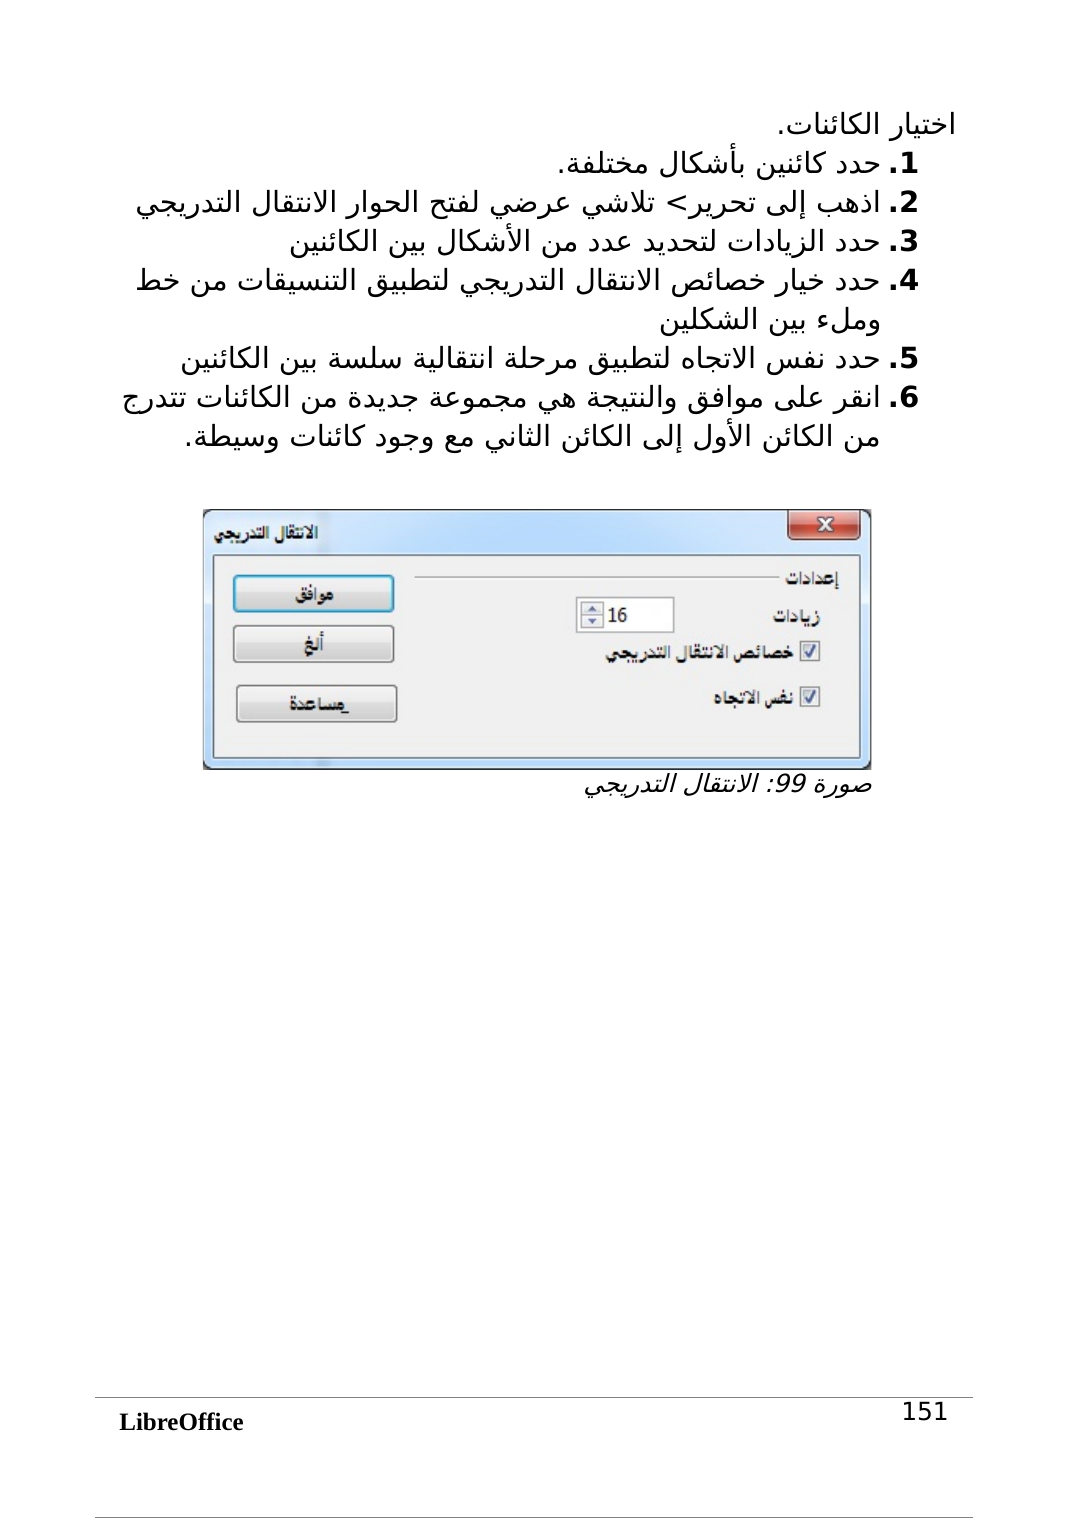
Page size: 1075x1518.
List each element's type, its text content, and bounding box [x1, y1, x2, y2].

text صورة 99: الانتقال التدريجي [203, 770, 872, 798]
list حدد الزيادات لتحديد عدد من الأشكال بين الكائنين [118, 224, 919, 258]
list حدد كائنين بأشكال مختلفة. [118, 147, 919, 181]
list حدد نفس الاتجاه لتطبيق مرحلة انتقالية سلسة بين الكائنين [118, 341, 919, 375]
list حدد خيار خصائص الانتقال التدريجي لتطبيق التنسيقات من خط وملء بين الشكلين [118, 263, 919, 336]
list اذهب إلى تحرير> تلاشي عرضي لفتح الحوار الانتقال التدريجي [118, 186, 919, 219]
list انقر على موافق والنتيجة هي مجموعة جديدة من الكائنات تتدرج من الكائن الأول إلى الكائن الثاني مع وجود كائنات وسيطة. [118, 380, 919, 453]
text اختيار الكائنات. [118, 108, 957, 142]
picture [202, 509, 872, 770]
